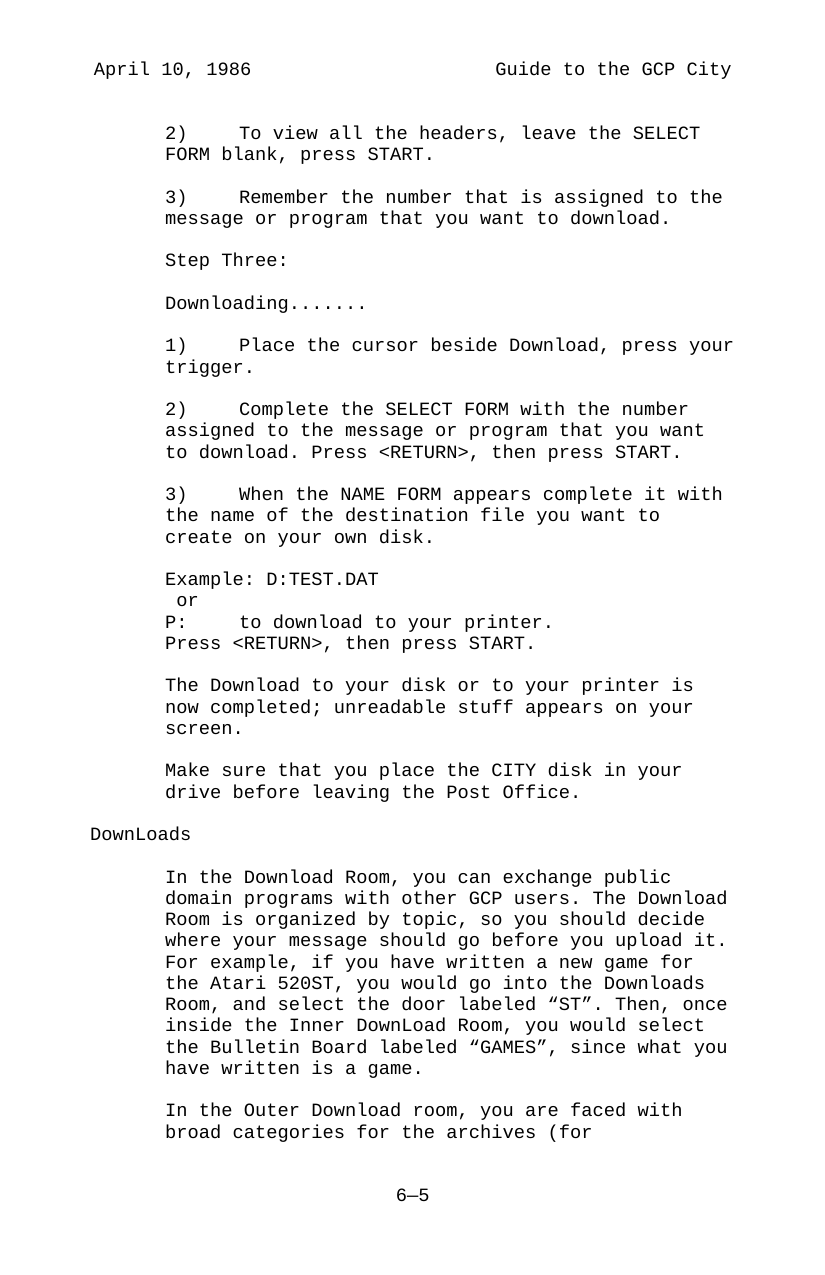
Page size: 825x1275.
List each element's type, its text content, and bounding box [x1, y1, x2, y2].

text 3) When the NAME FORM appears complete it with the name of the destination file you want to create on your own disk. [165, 485, 735, 549]
text Downloading....... [165, 294, 735, 315]
text 3) Remember the number that is assigned to the message or program that you want to down­load. [165, 187, 735, 230]
text Example: D:TEST.DAT [165, 570, 735, 591]
text In the Download Room, you can exchange public domain programs with other GCP users. The Download Room is organized by topic, so you should decide where your message should go before you upload it. For example, if you have written a new game for the Atari 520ST, you would go into the Downloads Room, and select the door labeled “ST”. Then, once inside the Inner DownLoad Room, you would select the Bulletin Board labeled “GAMES”, since what you have written is a game. [165, 867, 735, 1080]
text Step Three: [165, 251, 735, 272]
text April 10, 1986 Guide to the GCP City [90, 60, 735, 81]
text Press <RETURN>, then press START. [165, 634, 735, 655]
text P: to download to your printer. [165, 612, 735, 634]
text or [165, 591, 735, 612]
text 2) To view all the headers, leave the SELECT FORM blank, press START. [165, 124, 735, 166]
text The Download to your disk or to your printer is now completed; unreadable stuff appears on your screen. [165, 676, 735, 740]
text DownLoads [90, 825, 735, 846]
text In the Outer Download room, you are faced with broad categories for the archives (for [165, 1101, 735, 1144]
text 2) Complete the SELECT FORM with the number assigned to the message or program that you want to download. Press <RETURN>, then press START. [165, 400, 735, 464]
text 1) Place the cursor beside Download, press your trigger. [165, 336, 735, 379]
text Make sure that you place the CITY disk in your drive before leaving the Post Office. [165, 761, 735, 804]
text 6—5 [90, 1186, 735, 1207]
